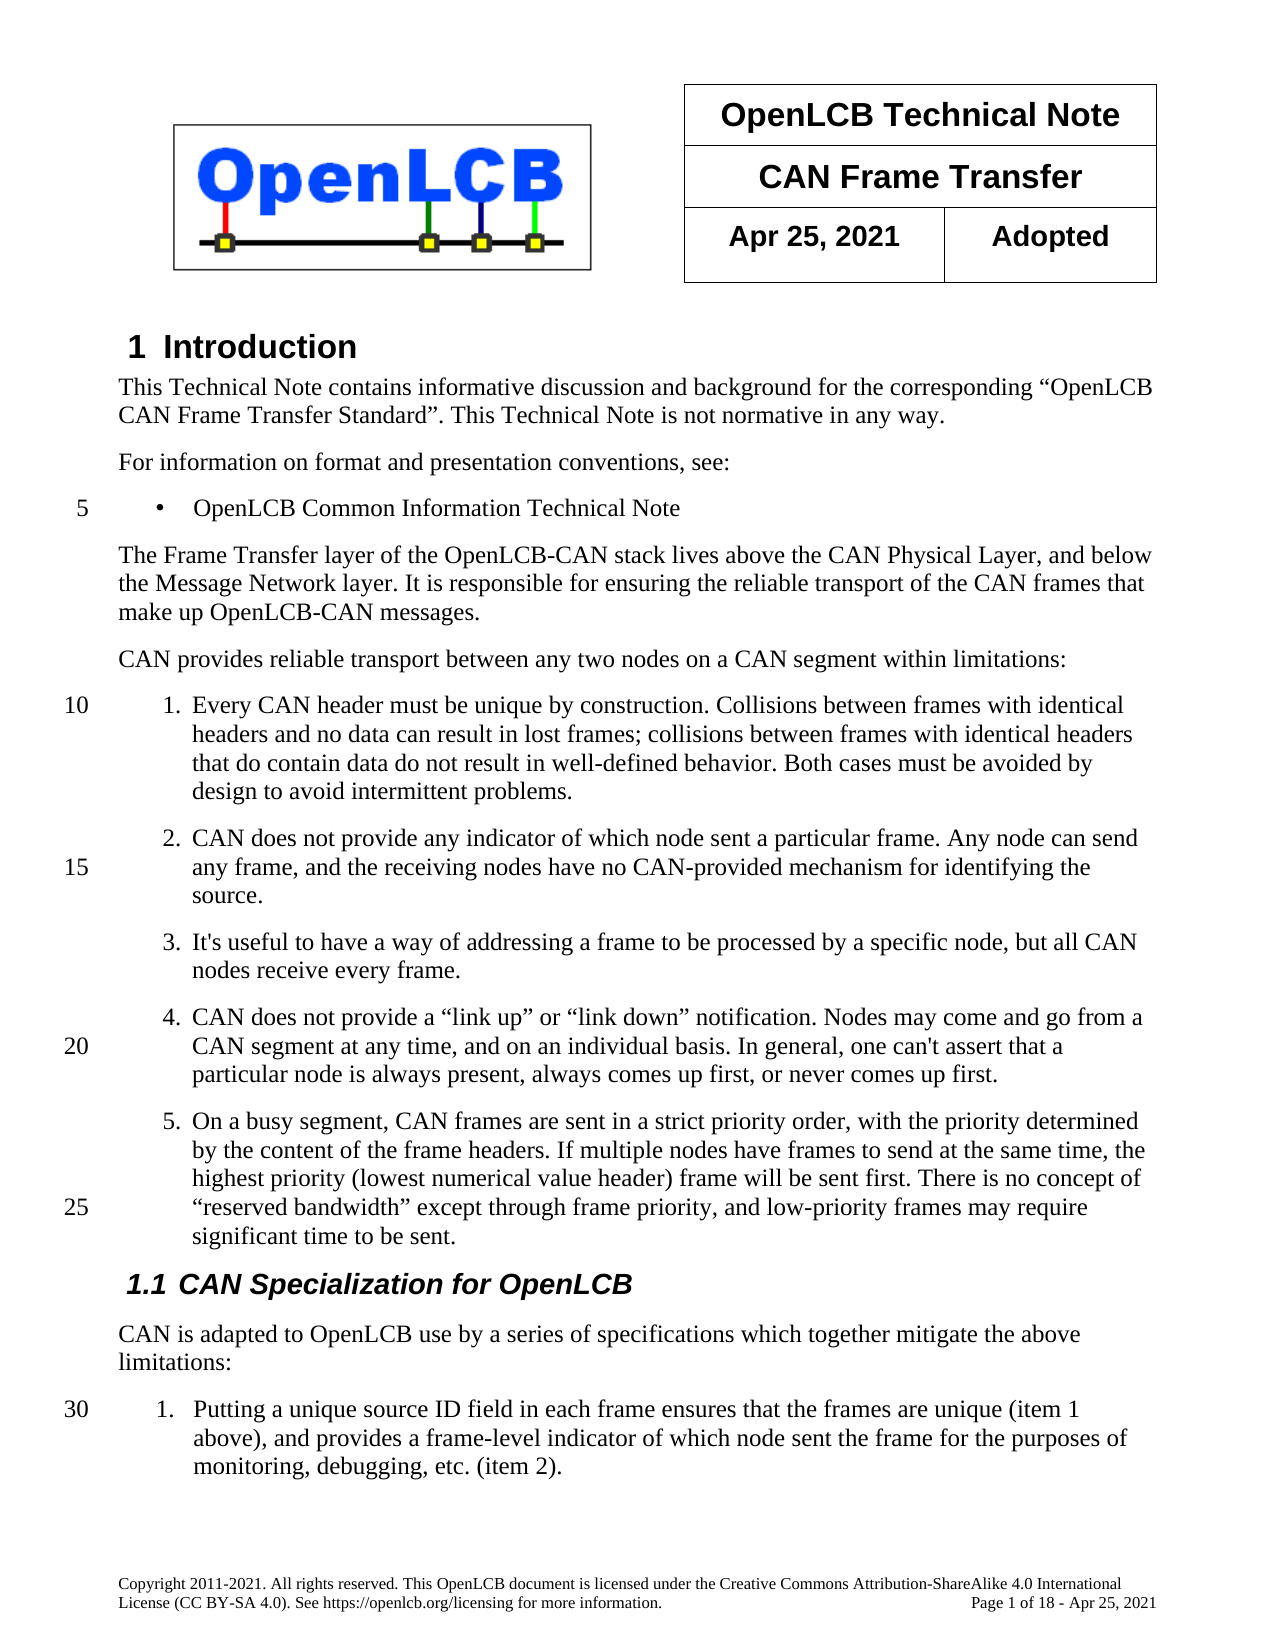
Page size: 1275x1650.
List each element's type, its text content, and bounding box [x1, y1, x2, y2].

subtitle Introduction [118, 327, 1157, 365]
picture [172, 123, 593, 272]
subtitle CAN Specialization for OpenLCB [118, 1267, 1157, 1301]
text CAN provides reliable transport between any two nodes on a CAN segment within limitations: [118, 644, 1157, 672]
list It's useful to have a way of addressing a frame to be processed by a specific node, but all CAN nodes receive every frame. [162, 927, 1157, 984]
list CAN does not provide a “link up” or “link down” notification. Nodes may come and go from a CAN segment at any time, and on an individual basis. In general, one can't assert that a particular node is always present, always comes up first, or never comes up first. [162, 1002, 1157, 1088]
text CAN is adapted to OpenLCB use by a series of specifications which together mitigate the above limitations: [118, 1319, 1157, 1376]
text This Technical Note contains informative discussion and background for the corresponding “OpenLCB CAN Frame Transfer Standard”. This Technical Note is not normative in any way. [118, 372, 1157, 429]
list OpenLCB Common Information Technical Note [156, 493, 1157, 522]
list CAN does not provide any indicator of which node sent a particular frame. Any node can send any frame, and the receiving nodes have no CAN-provided mechanism for identifying the source. [162, 823, 1157, 909]
text For information on format and presentation conventions, see: [118, 447, 1157, 476]
list Every CAN header must be unique by construction. Collisions between frames with identical headers and no data can result in lost frames; collisions between frames with identical headers that do contain data do not result in well-defined behavior. Both cases must be avoided by design to avoid intermittent problems. [162, 690, 1157, 805]
list On a busy segment, CAN frames are sent in a strict priority order, with the priority determined by the content of the frame headers. If multiple nodes have frames to send at the same time, the highest priority (lowest numerical value header) frame will be sent first. There is no concept of “reserved bandwidth” except through frame priority, and low-priority frames may require significant time to be sent. [162, 1106, 1157, 1250]
text The Frame Transfer layer of the OpenLCB-CAN stack lives above the CAN Physical Layer, and below the Message Network layer. It is responsible for ensuring the reliable transport of the CAN frames that make up OpenLCB-CAN messages. [118, 540, 1157, 626]
list Putting a unique source ID field in each frame ensures that the frames are unique (item 1 above), and provides a frame-level indicator of which node sent the frame for the purposes of monitoring, debugging, etc. (item 2). [156, 1394, 1157, 1480]
